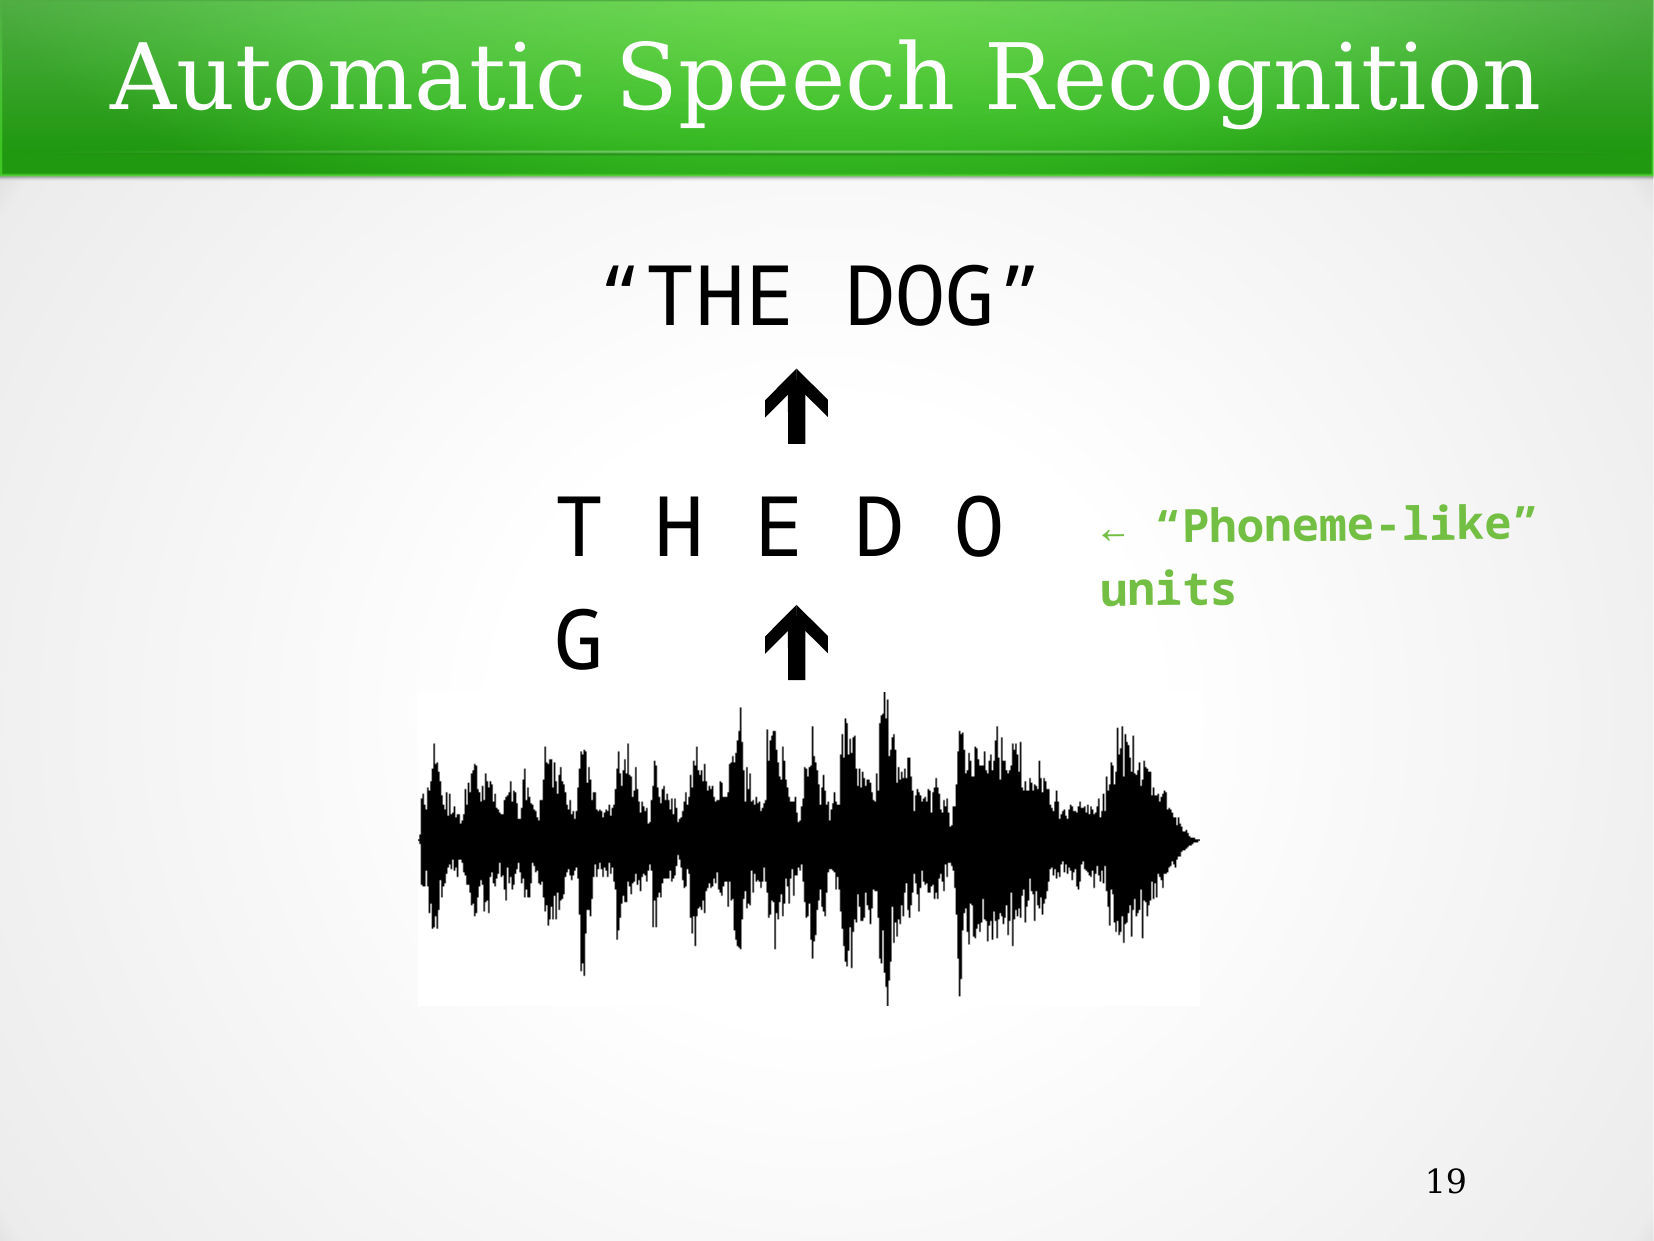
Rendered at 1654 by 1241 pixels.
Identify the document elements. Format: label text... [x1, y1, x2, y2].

text_box “THE DOG” [580, 229, 1121, 356]
text_box T H E D O G [539, 459, 1080, 586]
text_box ← “Phoneme-like” units [1084, 480, 1654, 814]
title Automatic Speech Recognition [82, 11, 1571, 154]
picture [0, 0, 1654, 1241]
